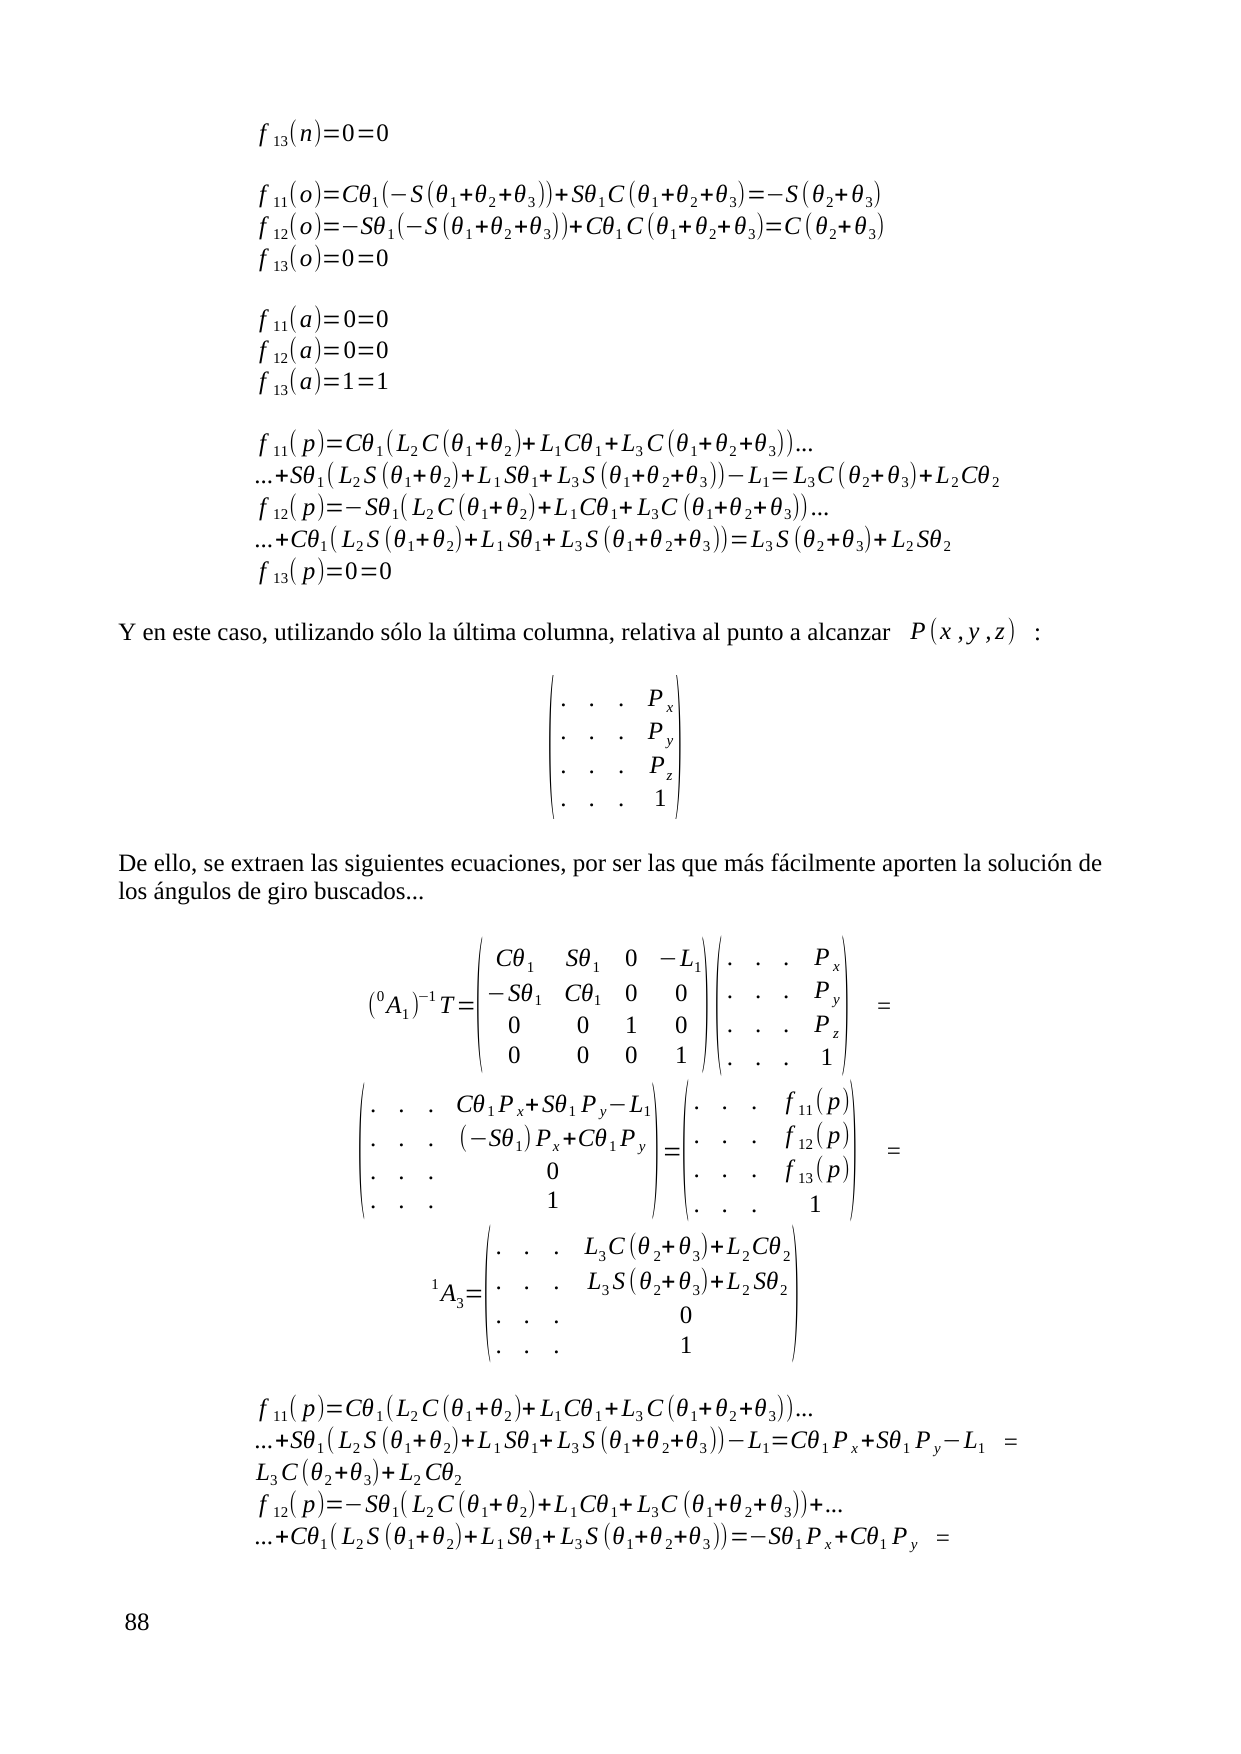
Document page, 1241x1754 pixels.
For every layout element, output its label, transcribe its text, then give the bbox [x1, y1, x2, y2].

text = [118, 934, 1122, 1078]
text = [236, 1425, 1122, 1457]
text Y en este caso, utilizando sólo la última columna, relativa al punto a alcanzar: [118, 616, 1122, 646]
text = [118, 1078, 1122, 1223]
text = [236, 1521, 1122, 1553]
text De ello, se extraen las siguientes ecuaciones, por ser las que más fácilmente aporten la solución de los ángulos de giro buscados... [118, 848, 1122, 905]
